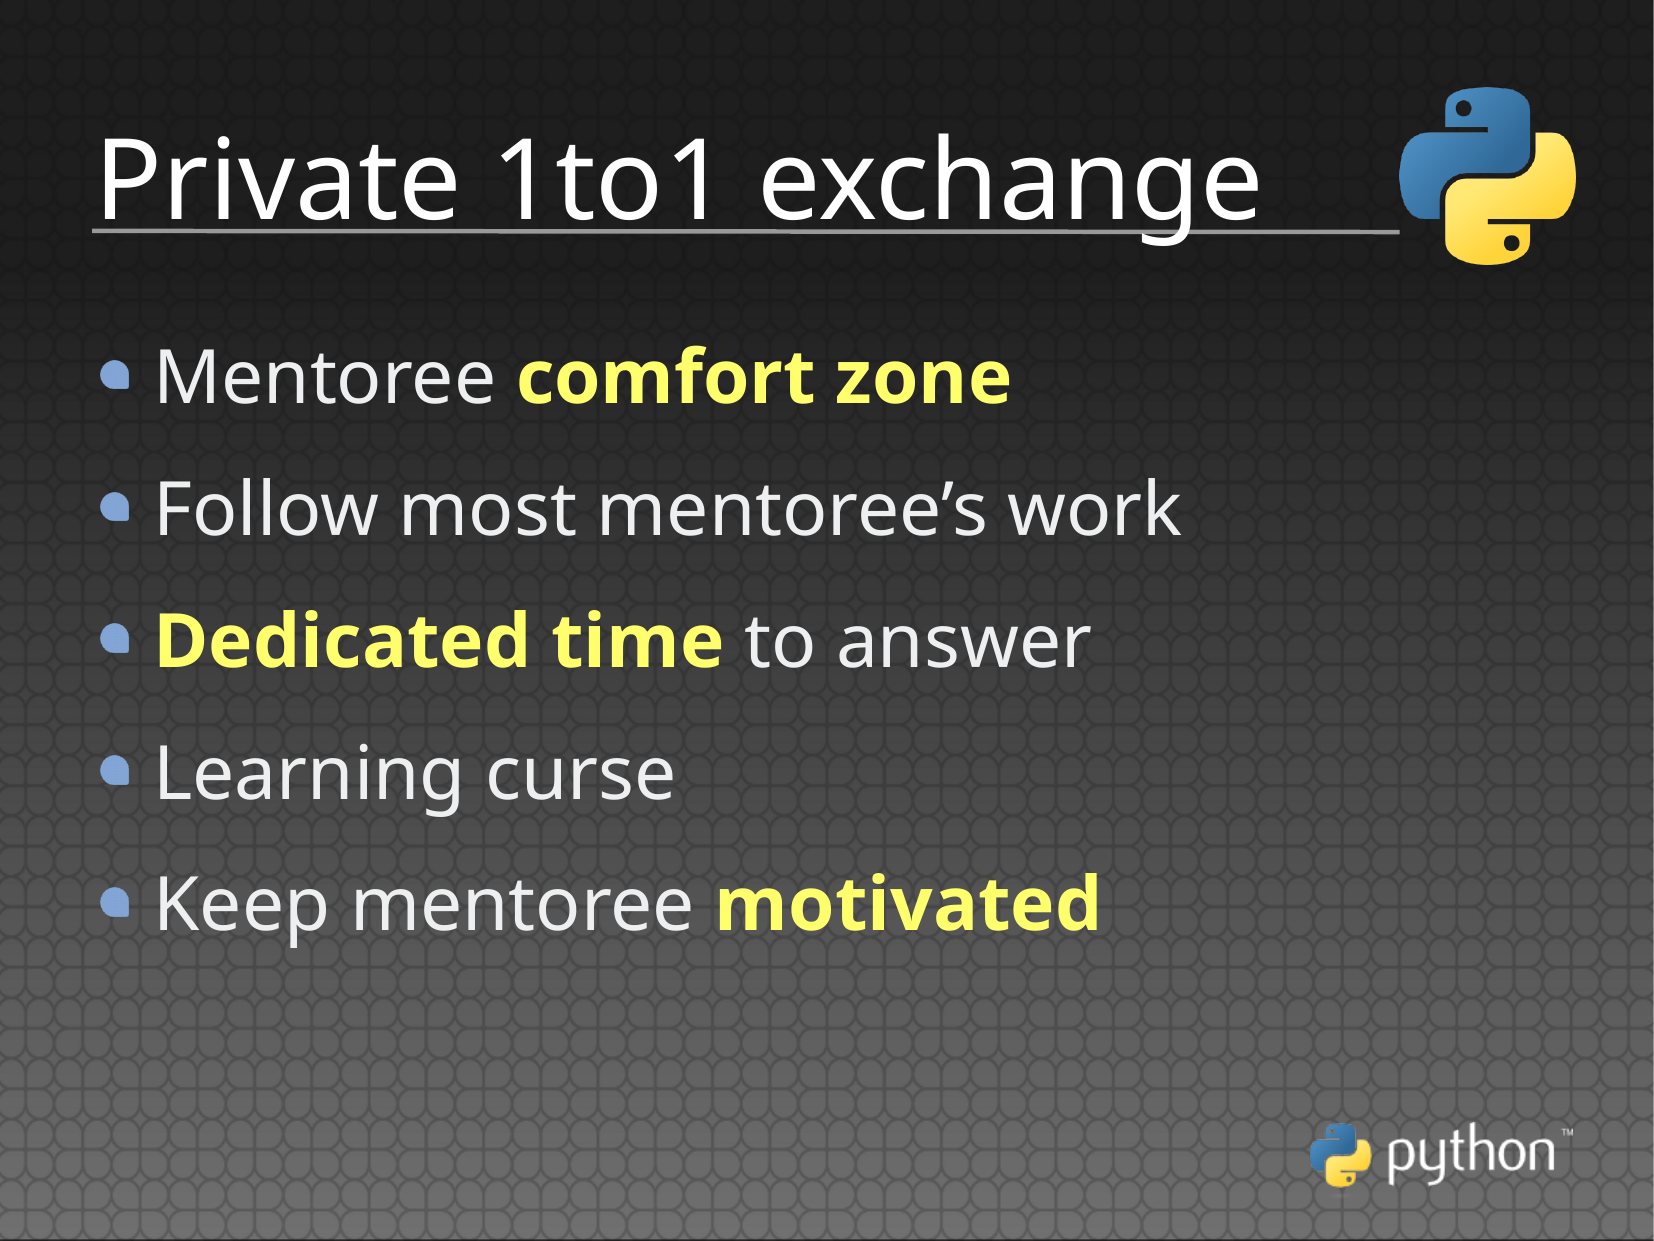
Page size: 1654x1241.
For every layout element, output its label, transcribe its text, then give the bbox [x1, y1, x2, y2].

picture [0, 0, 1654, 1241]
list Mentoree comfort zone Follow most mentoree’s work Dedicated time to answer Learning curse Keep mentoree motivated [82, 323, 1571, 1080]
title Private 1to1 exchange [94, 100, 1426, 251]
